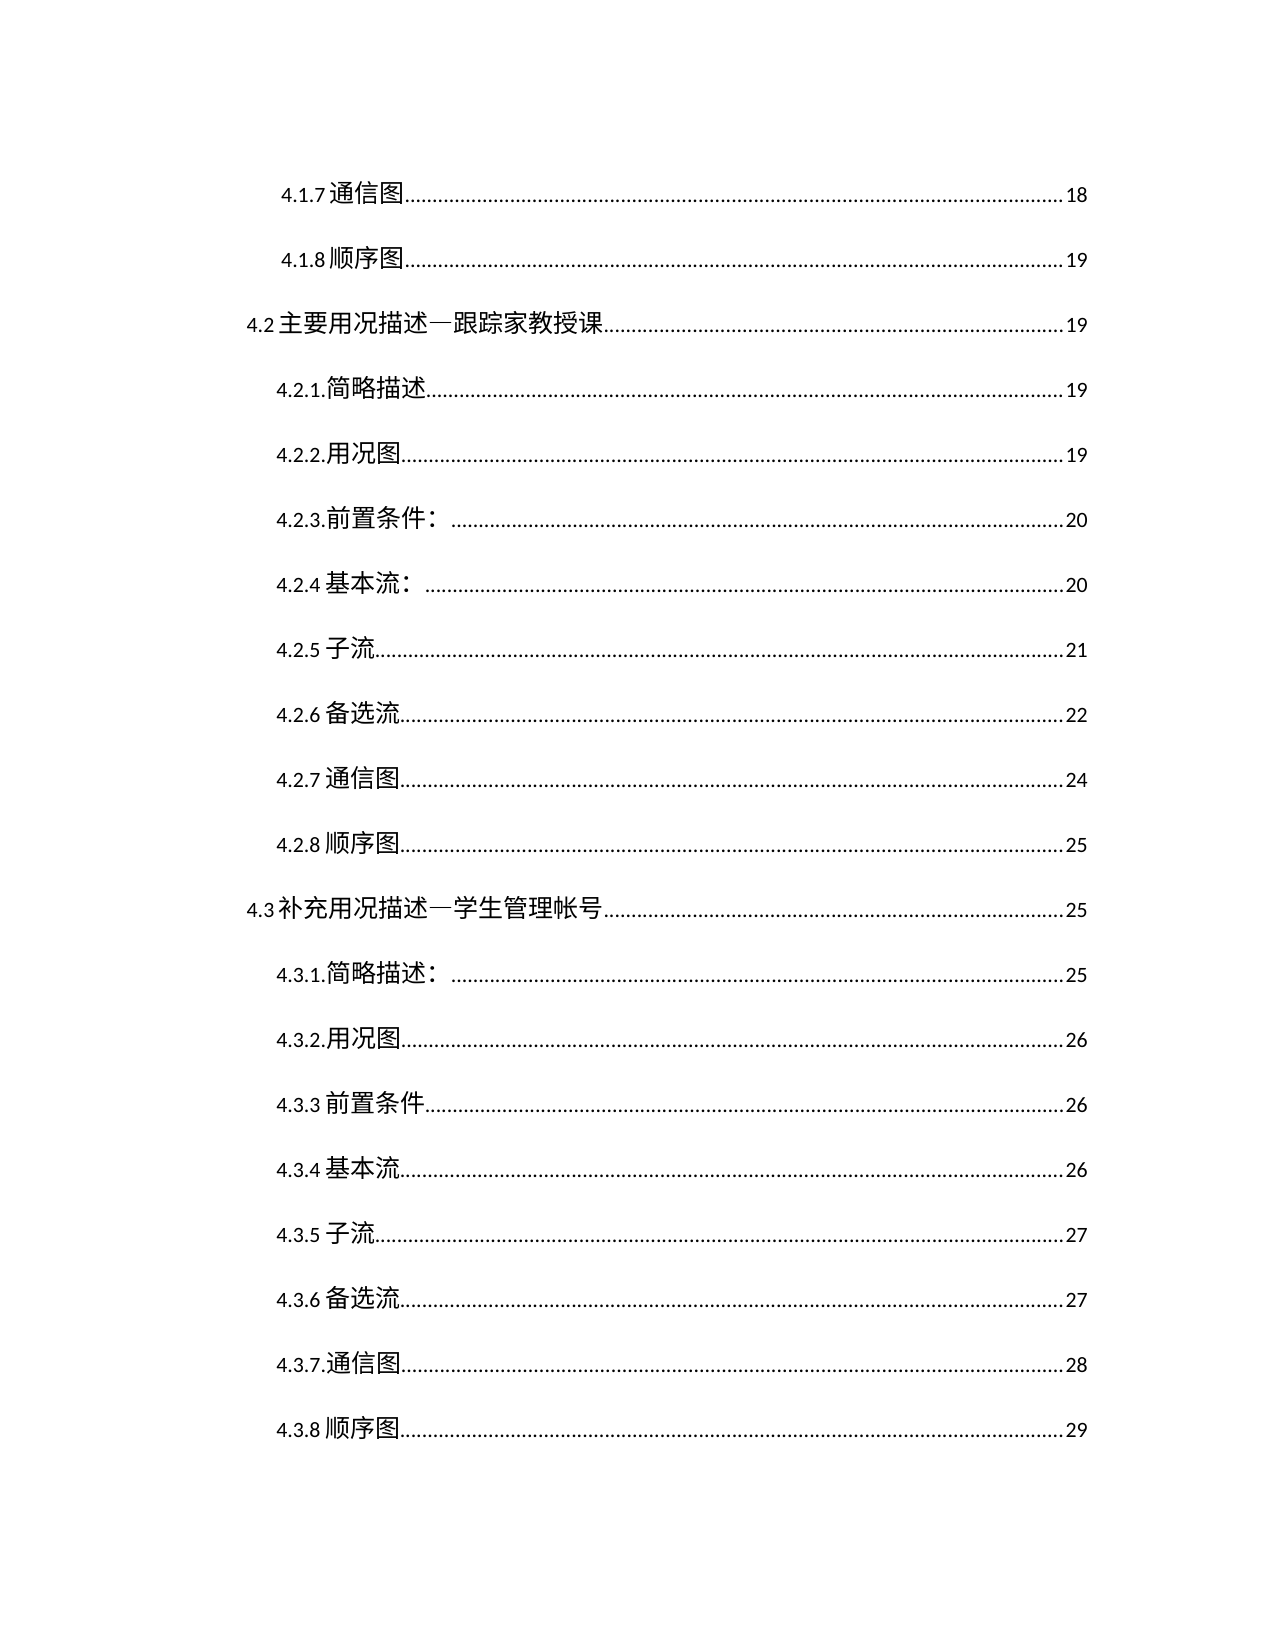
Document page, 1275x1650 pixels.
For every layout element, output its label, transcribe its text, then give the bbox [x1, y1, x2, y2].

text 4.3.7.通信图 28 [276, 1329, 1087, 1394]
text 4.3.1.简略描述： 25 [276, 939, 1087, 1004]
text 4.2.2.用况图 19 [276, 419, 1087, 484]
text 4.2.4基本流： 20 [276, 549, 1087, 614]
text 4.3.4基本流 26 [276, 1134, 1087, 1199]
text 4.3.6备选流 27 [276, 1264, 1087, 1329]
text 4.3.8顺序图 29 [276, 1394, 1087, 1459]
text 4.3补充用况描述—学生管理帐号 25 [246, 874, 1087, 939]
text 4.2.3.前置条件： 20 [276, 484, 1087, 549]
text 4.3.5子流 27 [276, 1199, 1087, 1264]
text 4.1.8顺序图 19 [276, 224, 1087, 289]
text 4.1.7通信图 18 [276, 159, 1087, 224]
text 4.2.8顺序图 25 [276, 809, 1087, 874]
text 4.3.2.用况图 26 [276, 1004, 1087, 1069]
text 4.2.7通信图 24 [276, 744, 1087, 809]
text 4.2主要用况描述—跟踪家教授课 19 [246, 289, 1087, 354]
text 4.2.5子流 21 [276, 614, 1087, 679]
text 4.2.1.简略描述 19 [276, 354, 1087, 419]
text 4.2.6备选流 22 [276, 679, 1087, 744]
text 4.3.3前置条件 26 [276, 1069, 1087, 1134]
